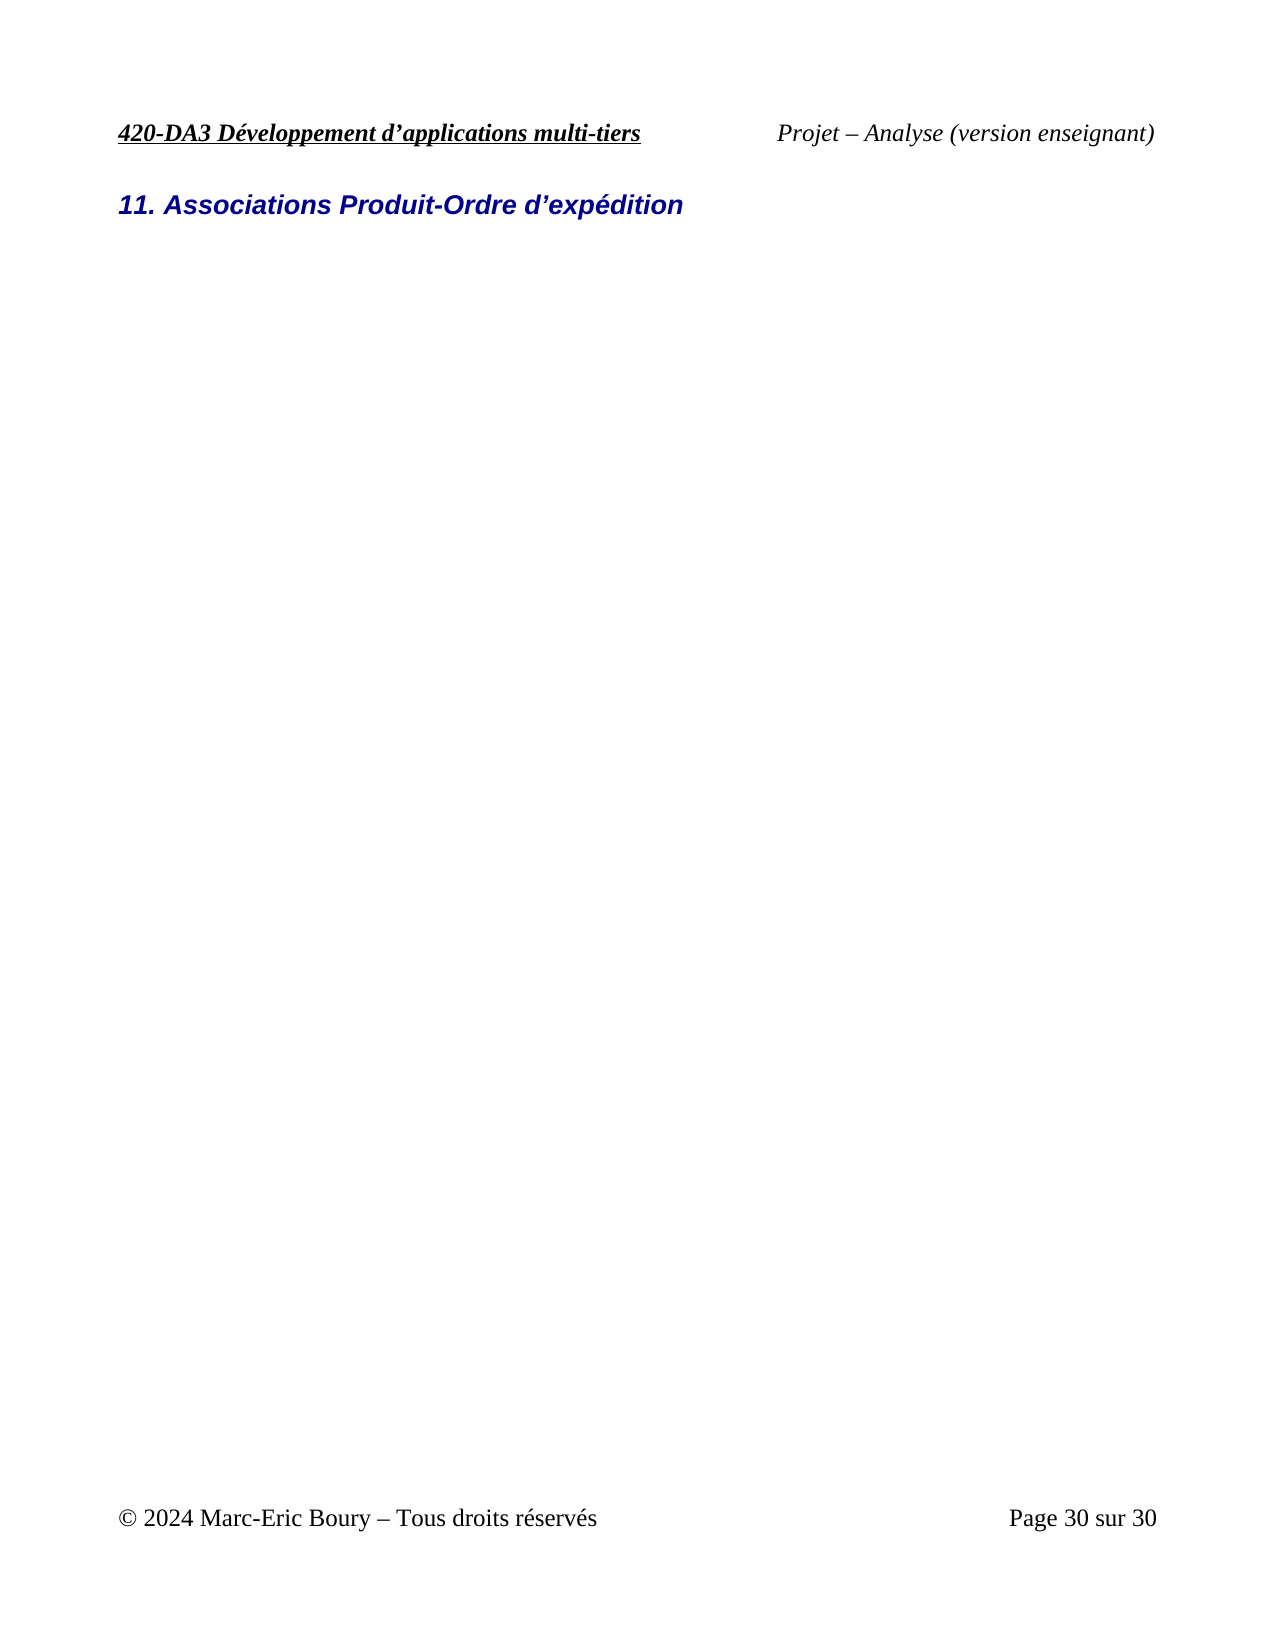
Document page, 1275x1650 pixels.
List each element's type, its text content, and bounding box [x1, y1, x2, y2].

subtitle 11. Associations Produit-Ordre d’expédition [118, 189, 1157, 220]
